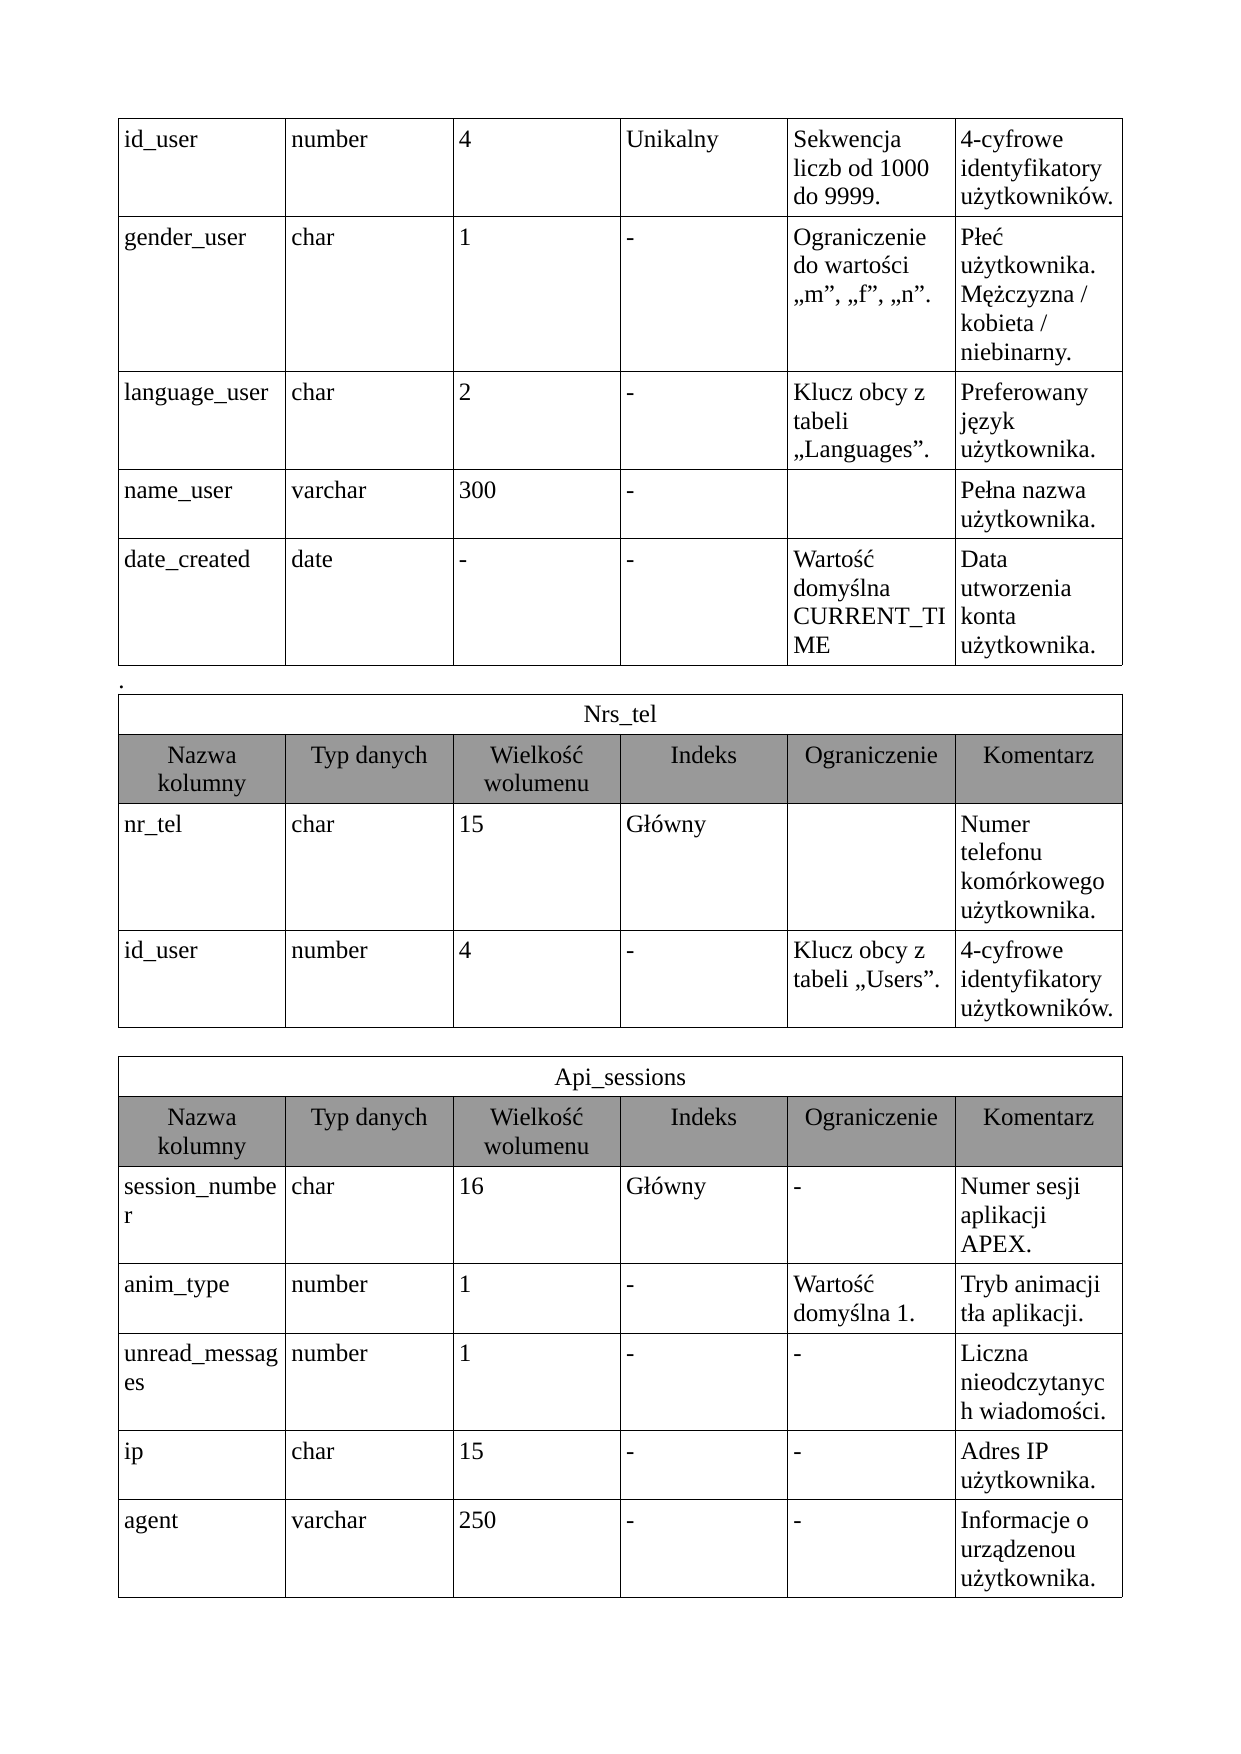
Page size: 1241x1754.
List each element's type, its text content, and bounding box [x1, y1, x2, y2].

table_cell date_created [119, 539, 285, 665]
table_cell Indeks [621, 1097, 787, 1166]
table_cell unread_messages [119, 1334, 285, 1430]
table_cell 4 [454, 119, 620, 216]
table_cell Liczna nieodczytanych wiadomości. [956, 1334, 1122, 1430]
table_cell Unikalny [621, 119, 787, 216]
table_cell 300 [454, 470, 620, 538]
table_cell Komentarz [956, 1097, 1122, 1166]
table_cell number [286, 931, 453, 1027]
table_cell - [454, 539, 620, 665]
table_cell 4 [454, 931, 620, 1027]
table_cell char [286, 1167, 453, 1263]
table_cell 16 [454, 1167, 620, 1263]
table_cell [788, 470, 955, 538]
table_cell char [286, 217, 453, 371]
table_cell 1 [454, 1264, 620, 1332]
table_cell Tryb animacji tła aplikacji. [956, 1264, 1122, 1332]
table_cell Główny [621, 1167, 787, 1263]
table_cell - [621, 1334, 787, 1430]
table_cell Ograniczenie [788, 1097, 955, 1166]
table_cell Komentarz [956, 735, 1122, 803]
table_cell Preferowany język użytkownika. [956, 372, 1122, 469]
table_cell varchar [286, 1500, 453, 1597]
table_cell Data utworzenia konta użytkownika. [956, 539, 1122, 665]
table_cell agent [119, 1500, 285, 1597]
table_cell anim_type [119, 1264, 285, 1332]
table_cell 15 [454, 1431, 620, 1499]
table_cell 4-cyfrowe identyfikatory użytkowników. [956, 119, 1122, 216]
table_cell Ograniczenie [788, 735, 955, 803]
table_cell - [788, 1431, 955, 1499]
table_cell 2 [454, 372, 620, 469]
table_cell Informacje o urządzenou użytkownika. [956, 1500, 1122, 1597]
table_cell - [621, 470, 787, 538]
table_cell language_user [119, 372, 285, 469]
table_cell 250 [454, 1500, 620, 1597]
table_cell - [621, 372, 787, 469]
table_header Nrs_tel [119, 695, 1122, 734]
table_cell varchar [286, 470, 453, 538]
table_cell char [286, 372, 453, 469]
table_cell number [286, 119, 453, 216]
table_cell Indeks [621, 735, 787, 803]
table_cell date [286, 539, 453, 665]
table_cell number [286, 1264, 453, 1332]
table_cell - [788, 1334, 955, 1430]
table_cell Wartość domyślna CURRENT_TIME [788, 539, 955, 665]
table_cell char [286, 1431, 453, 1499]
table_cell - [621, 1500, 787, 1597]
table_header Api_sessions [119, 1057, 1122, 1096]
table_cell ip [119, 1431, 285, 1499]
table_cell - [621, 1431, 787, 1499]
table_cell Numer telefonu komórkowego użytkownika. [956, 804, 1122, 929]
table_cell Typ danych [286, 1097, 453, 1166]
table_cell Nazwa kolumny [119, 735, 285, 803]
table_cell nr_tel [119, 804, 285, 929]
table_cell - [621, 217, 787, 371]
table_cell Płeć użytkownika. Mężczyzna / kobieta / niebinarny. [956, 217, 1122, 371]
table_cell Wielkość wolumenu [454, 1097, 620, 1166]
table_cell Ograniczenie do wartości „m”, „f”, „n”. [788, 217, 955, 371]
table_cell - [788, 1167, 955, 1263]
table_cell - [621, 931, 787, 1027]
table_cell Klucz obcy z tabeli „Languages”. [788, 372, 955, 469]
table_cell 1 [454, 1334, 620, 1430]
table_cell - [621, 539, 787, 665]
table_cell Wartość domyślna 1. [788, 1264, 955, 1332]
table_cell session_number [119, 1167, 285, 1263]
table_cell Pełna nazwa użytkownika. [956, 470, 1122, 538]
table_cell id_user [119, 931, 285, 1027]
text . [118, 666, 1122, 693]
table_cell Nazwa kolumny [119, 1097, 285, 1166]
table_cell Adres IP użytkownika. [956, 1431, 1122, 1499]
table_cell number [286, 1334, 453, 1430]
table_cell char [286, 804, 453, 929]
table_cell - [621, 1264, 787, 1332]
table_cell Wielkość wolumenu [454, 735, 620, 803]
table_cell id_user [119, 119, 285, 216]
table_cell 1 [454, 217, 620, 371]
table_cell 15 [454, 804, 620, 929]
table_cell name_user [119, 470, 285, 538]
table_cell - [788, 1500, 955, 1597]
table_cell Główny [621, 804, 787, 929]
table_cell gender_user [119, 217, 285, 371]
table_cell Sekwencja liczb od 1000 do 9999. [788, 119, 955, 216]
table_cell Numer sesji aplikacji APEX. [956, 1167, 1122, 1263]
table_cell Klucz obcy z tabeli „Users”. [788, 931, 955, 1027]
table_cell [788, 804, 955, 929]
table_cell Typ danych [286, 735, 453, 803]
table_cell 4-cyfrowe identyfikatory użytkowników. [956, 931, 1122, 1027]
